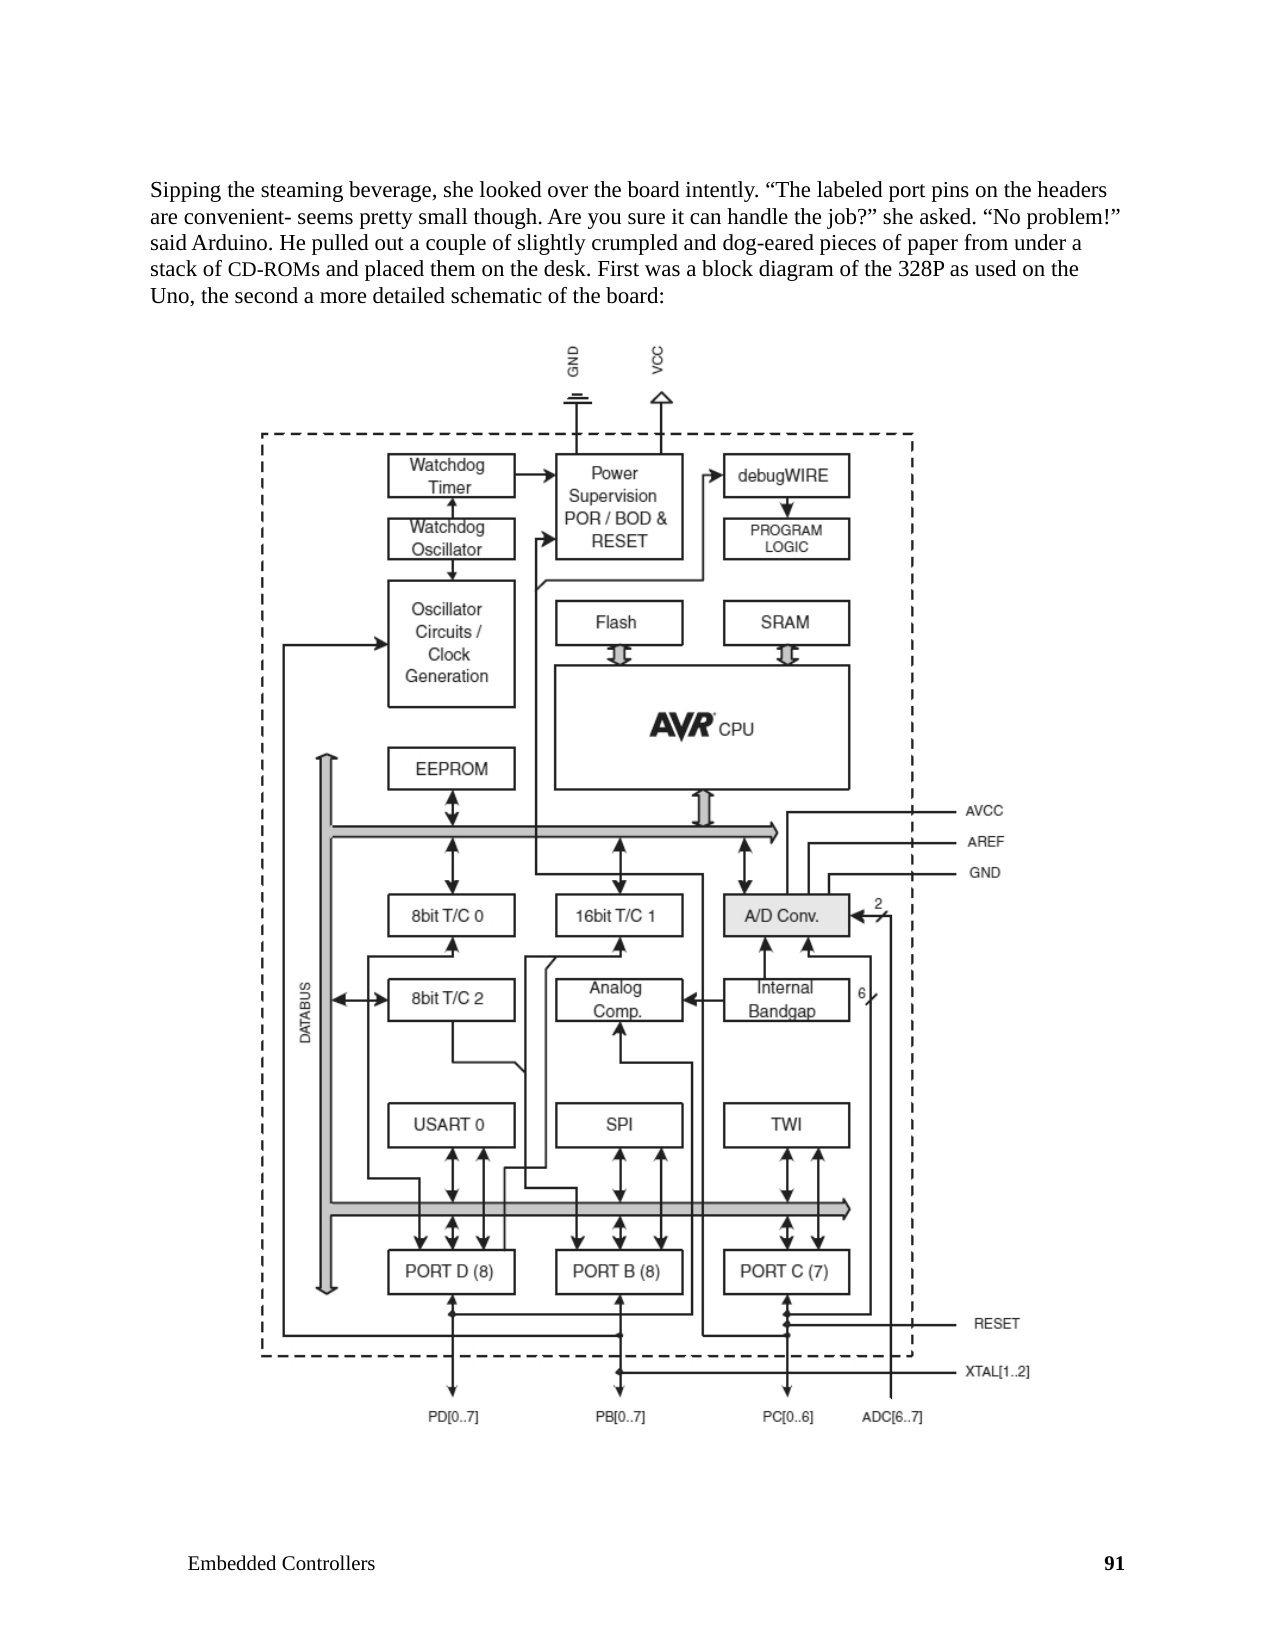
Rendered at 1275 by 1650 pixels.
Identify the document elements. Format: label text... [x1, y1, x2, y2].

text Sipping the steaming beverage, she looked over the board intently. “The labeled port pins on the headers are convenient- seems pretty small though. Are you sure it can handle the job?” she asked. “No problem!” said Arduino. He pulled out a couple of slightly crumpled and dog-eared pieces of paper from under a stack of CD-ROMs and placed them on the desk. First was a block diagram of the 328P as used on the Uno, the second a more detailed schematic of the board: [150, 176, 1125, 308]
picture [235, 336, 1040, 1435]
